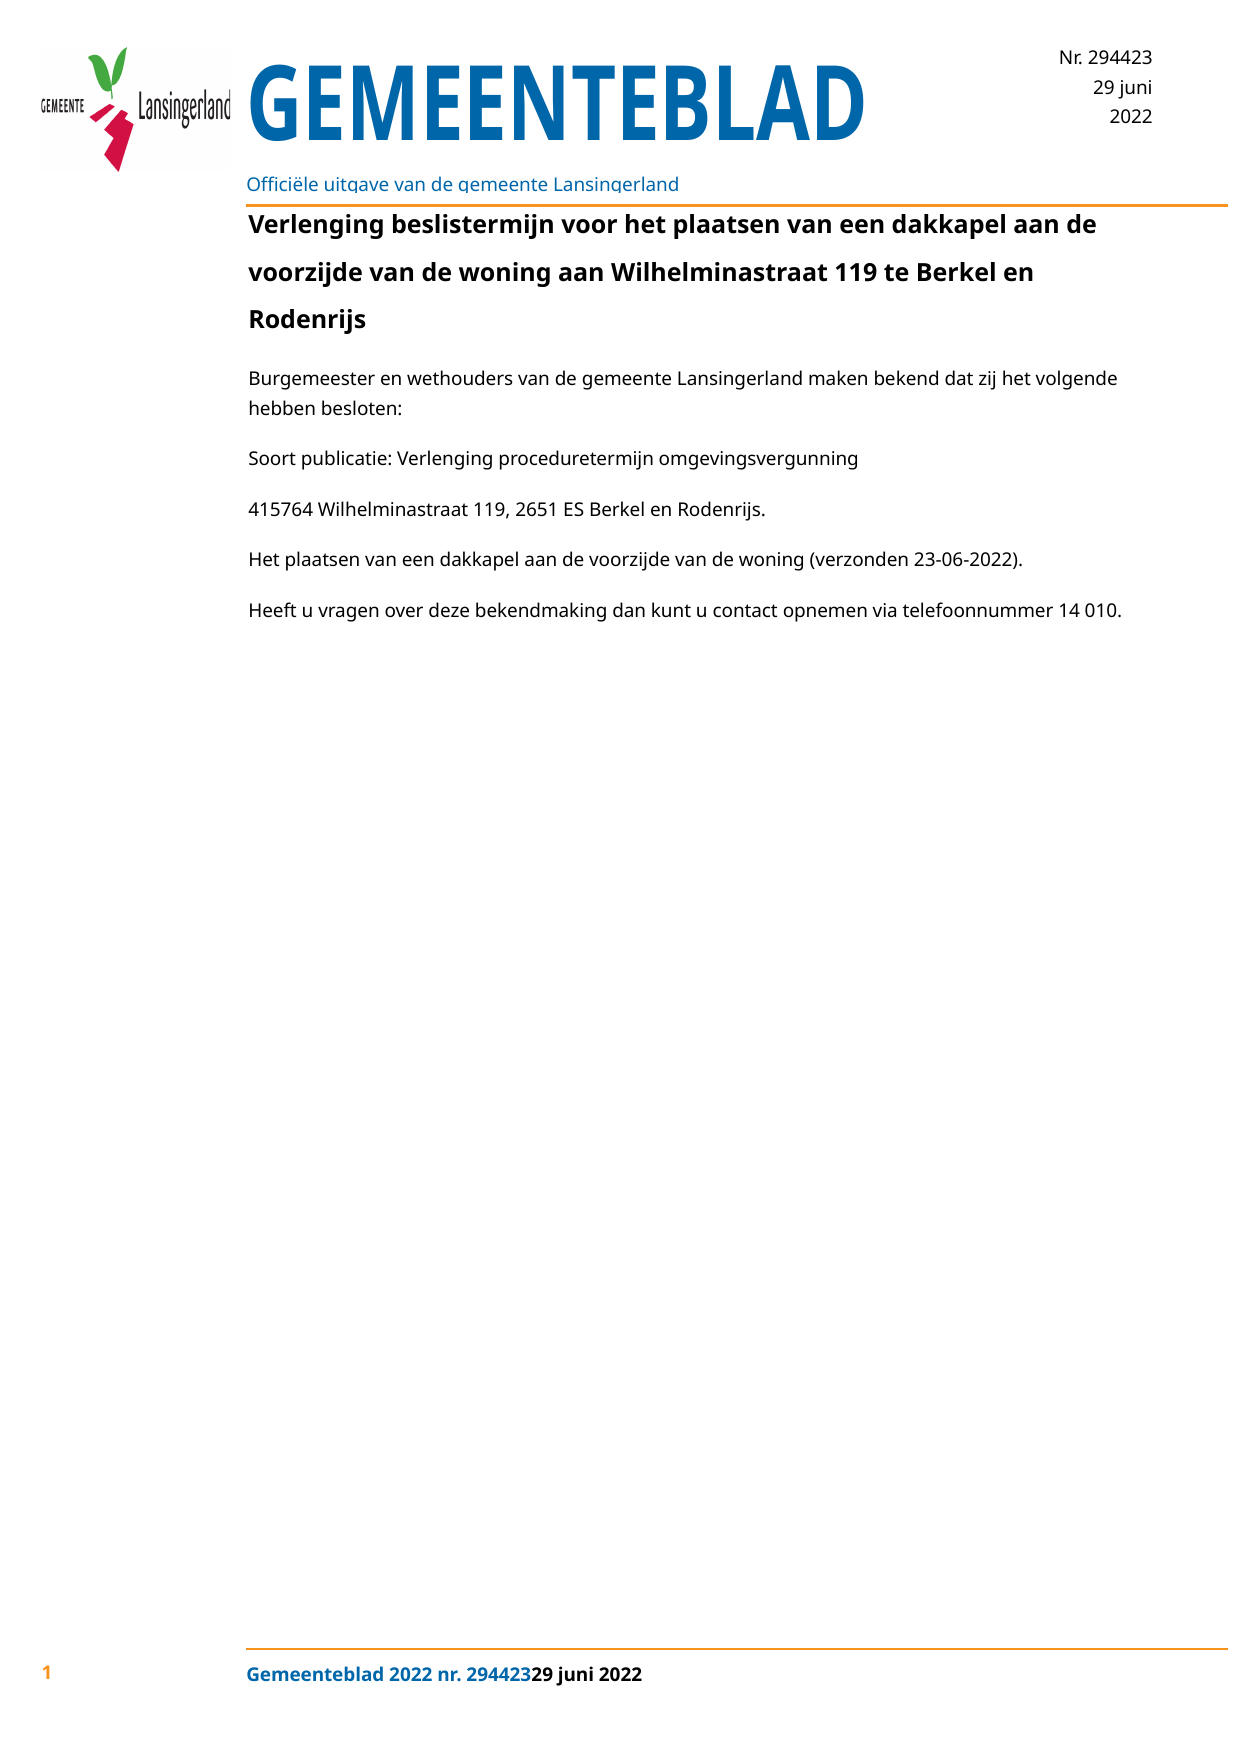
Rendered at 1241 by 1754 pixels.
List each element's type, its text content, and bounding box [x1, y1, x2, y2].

text Verlenging beslistermijn voor het plaatsen van een dakkapel aan de voorzijde van de woning aan Wilhelminastraat 119 te Berkel en Rodenrijs [248, 207, 1152, 336]
text Soort publicatie: Verlenging proceduretermijn omgevingsvergunning [248, 446, 1152, 471]
text Het plaatsen van een dakkapel aan de voorzijde van de woning (verzonden 23-06-2022). [248, 546, 1152, 572]
text 415764 Wilhelminastraat 119, 2651 ES Berkel en Rodenrijs. [248, 496, 1152, 522]
picture [41, 47, 231, 172]
text Burgemeester en wethouders van de gemeente Lansingerland maken bekend dat zij het volgende hebben besloten: [248, 366, 1152, 421]
text Heeft u vragen over deze bekendmaking dan kunt u contact opnemen via telefoonnummer 14 010. [248, 597, 1152, 622]
